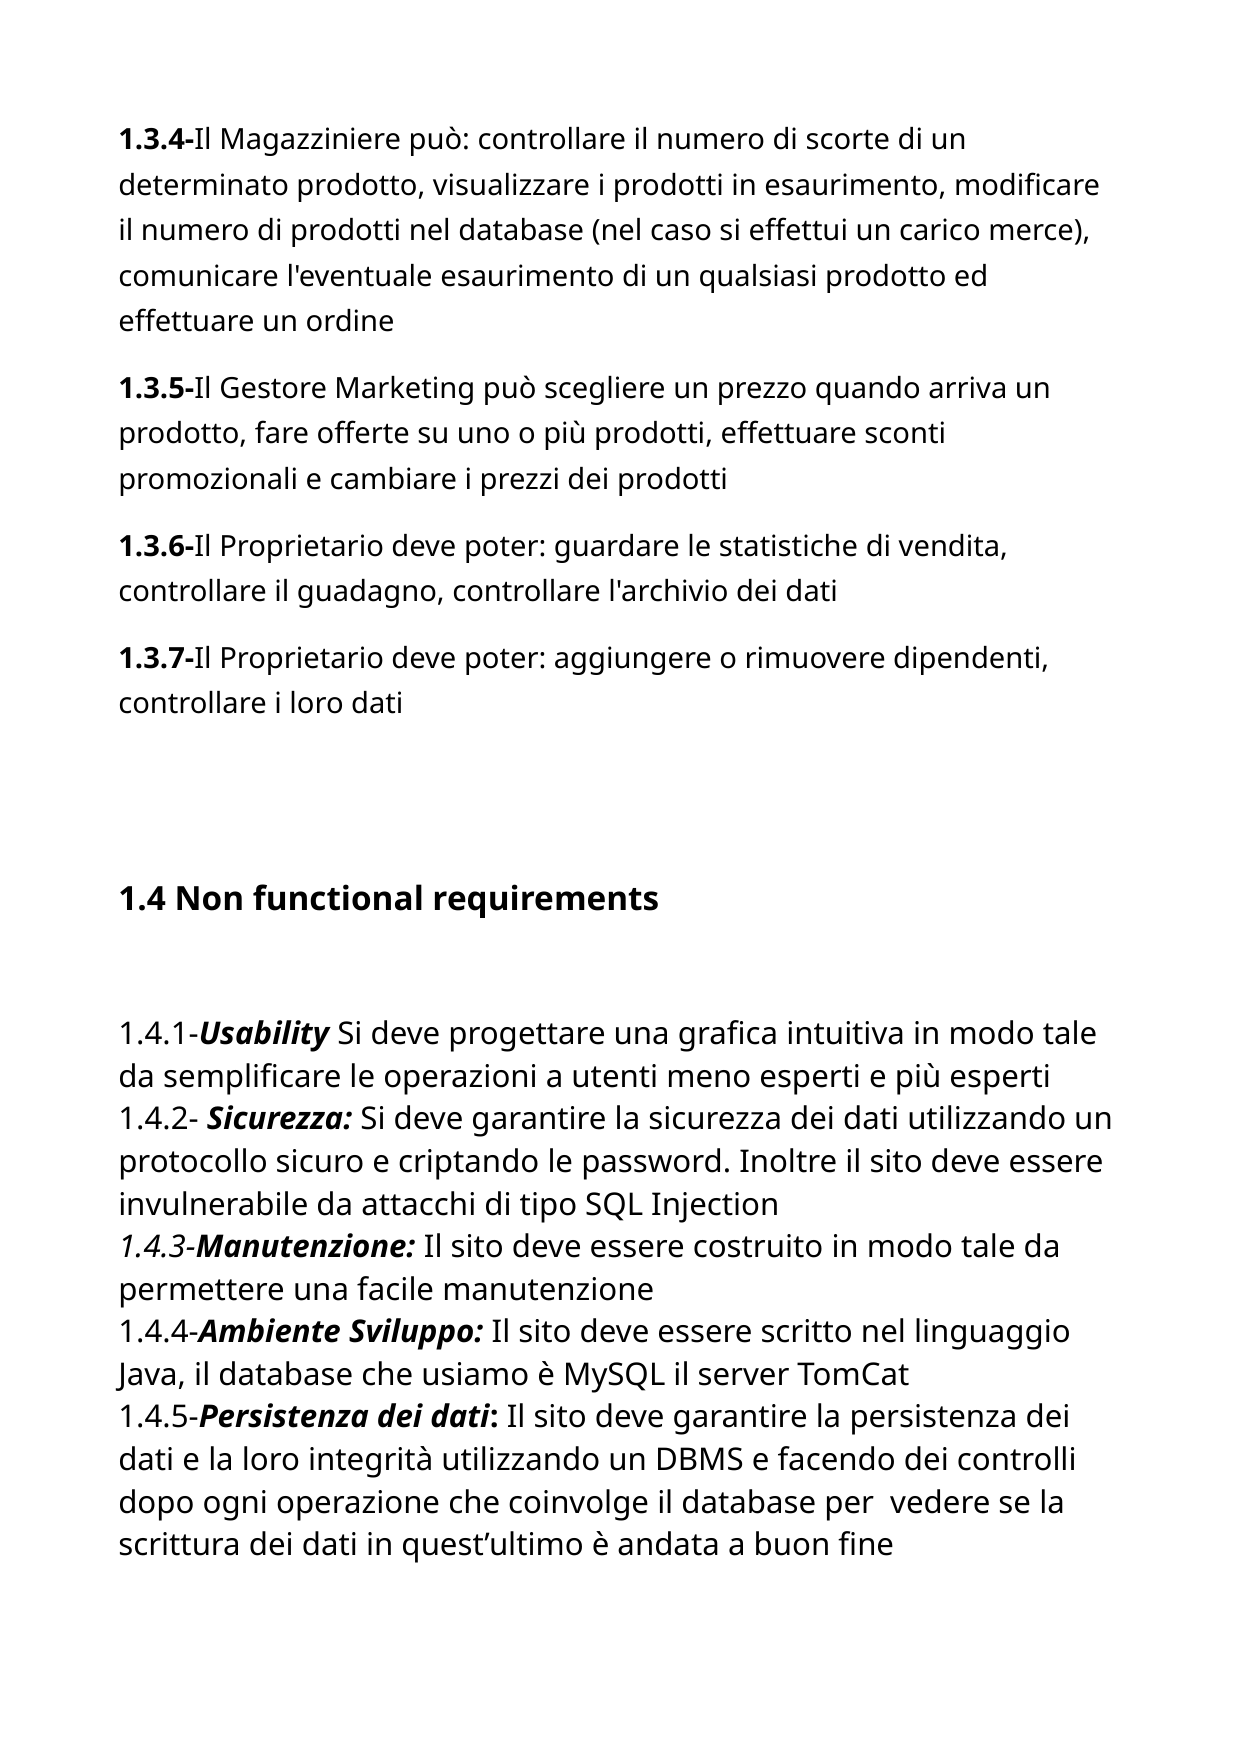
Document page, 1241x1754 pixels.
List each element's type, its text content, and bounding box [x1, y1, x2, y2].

text 1.4 Non functional requirements [118, 875, 1122, 920]
text 1.4.2- Sicurezza: Si deve garantire la sicurezza dei dati utilizzando un protocollo sicuro e criptando le password. Inoltre il sito deve essere invulnerabile da attacchi di tipo SQL Injection [118, 1096, 1122, 1224]
text 1.3.7-Il Proprietario deve poter: aggiungere o rimuovere dipendenti, controllare i loro dati [118, 637, 1122, 722]
text 1.3.6-Il Proprietario deve poter: guardare le statistiche di vendita, controllare il guadagno, controllare l'archivio dei dati [118, 525, 1122, 610]
text 1.4.5-Persistenza dei dati: Il sito deve garantire la persistenza dei dati e la loro integrità utilizzando un DBMS e facendo dei controlli dopo ogni operazione che coinvolge il database per vedere se la scrittura dei dati in quest’ultimo è andata a buon fine [118, 1394, 1122, 1565]
text 1.4.1-Usability Si deve progettare una grafica intuitiva in modo tale da semplificare le operazioni a utenti meno esperti e più esperti [118, 1011, 1122, 1096]
text 1.3.4-Il Magazziniere può: controllare il numero di scorte di un determinato prodotto, visualizzare i prodotti in esaurimento, modificare il numero di prodotti nel database (nel caso si effettui un carico merce), comunicare l'eventuale esaurimento di un qualsiasi prodotto ed effettuare un ordine [118, 118, 1122, 340]
text 1.3.5-Il Gestore Marketing può scegliere un prezzo quando arriva un prodotto, fare offerte su uno o più prodotti, effettuare sconti promozionali e cambiare i prezzi dei prodotti [118, 367, 1122, 498]
text 1.4.3-Manutenzione: Il sito deve essere costruito in modo tale da permettere una facile manutenzione [118, 1224, 1122, 1309]
text 1.4.4-Ambiente Sviluppo: Il sito deve essere scritto nel linguaggio Java, il database che usiamo è MySQL il server TomCat [118, 1309, 1122, 1394]
